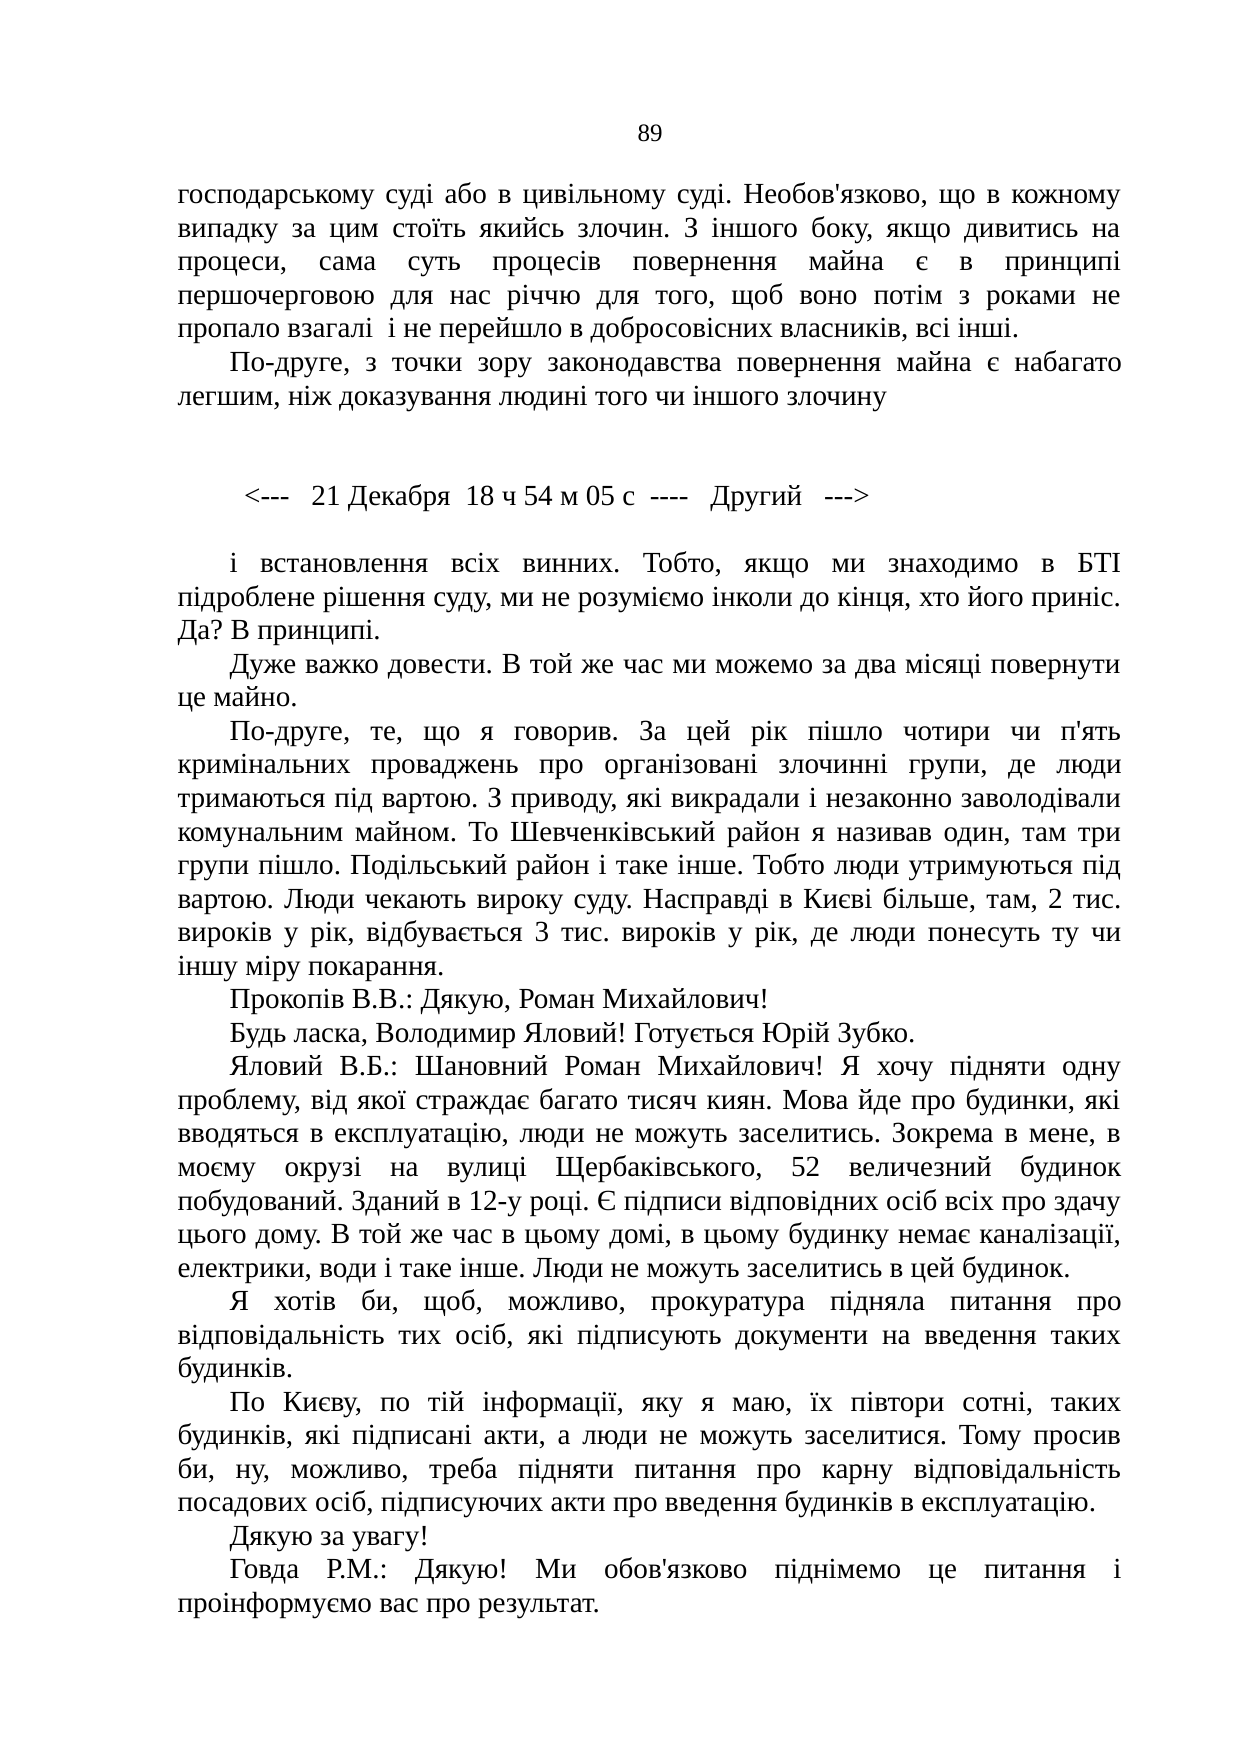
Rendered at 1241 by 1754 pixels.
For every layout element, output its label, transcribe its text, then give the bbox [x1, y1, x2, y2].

text <--- 21 Декабря 18 ч 54 м 05 с ---- Другий ---> [177, 478, 1122, 512]
text Дякую за увагу! [177, 1518, 1122, 1552]
text По-друге, з точки зору законодавства повернення майна є набагато легшим, ніж доказування людині того чи іншого злочину [177, 344, 1122, 411]
text Яловий В.Б.: Шановний Роман Михайлович! Я хочу підняти одну проблему, від якої страждає багато тисяч киян. Мова йде про будинки, які вводяться в експлуатацію, люди не можуть заселитись. Зокрема в мене, в моєму окрузі на вулиці Щербаківського, 52 величезний будинок побудований. Зданий в 12-у році. Є підписи відповідних осіб всіх про здачу цього дому. В той же час в цьому домі, в цьому будинку немає каналізації, електрики, води і таке інше. Люди не можуть заселитись в цей будинок. [177, 1048, 1122, 1283]
text По Києву, по тій інформації, яку я маю, їх півтори сотні, таких будинків, які підписані акти, а люди не можуть заселитися. Тому просив би, ну, можливо, треба підняти питання про карну відповідальність посадових осіб, підписуючих акти про введення будинків в експлуатацію. [177, 1384, 1122, 1518]
text Я хотів би, щоб, можливо, прокуратура підняла питання про відповідальність тих осіб, які підписують документи на введення таких будинків. [177, 1283, 1122, 1384]
text Прокопів В.В.: Дякую, Роман Михайлович! [177, 981, 1122, 1015]
text Дуже важко довести. В той же час ми можемо за два місяці повернути це майно. [177, 646, 1122, 713]
text і встановлення всіх винних. Тобто, якщо ми знаходимо в БТІ підроблене рішення суду, ми не розуміємо інколи до кінця, хто його приніс. Да? В принципі. [177, 545, 1122, 646]
text Говда Р.М.: Дякую! Ми обов'язково піднімемо це питання і проінформуємо вас про результат. [177, 1552, 1122, 1619]
text По-друге, те, що я говорив. За цей рік пішло чотири чи п'ять кримінальних проваджень про організовані злочинні групи, де люди тримаються під вартою. З приводу, які викрадали і незаконно заволодівали комунальним майном. То Шевченківський район я називав один, там три групи пішло. Подільський район і таке інше. Тобто люди утримуються під вартою. Люди чекають вироку суду. Насправді в Києві більше, там, 2 тис. вироків у рік, відбувається 3 тис. вироків у рік, де люди понесуть ту чи іншу міру покарання. [177, 713, 1122, 981]
text Будь ласка, Володимир Яловий! Готується Юрій Зубко. [177, 1015, 1122, 1048]
text господарському суді або в цивільному суді. Необов'язково, що в кожному випадку за цим стоїть якийсь злочин. З іншого боку, якщо дивитись на процеси, сама суть процесів повернення майна є в принципі першочерговою для нас річчю для того, щоб воно потім з роками не пропало взагалі і не перейшло в добросовісних власників, всі інші. [177, 176, 1122, 344]
